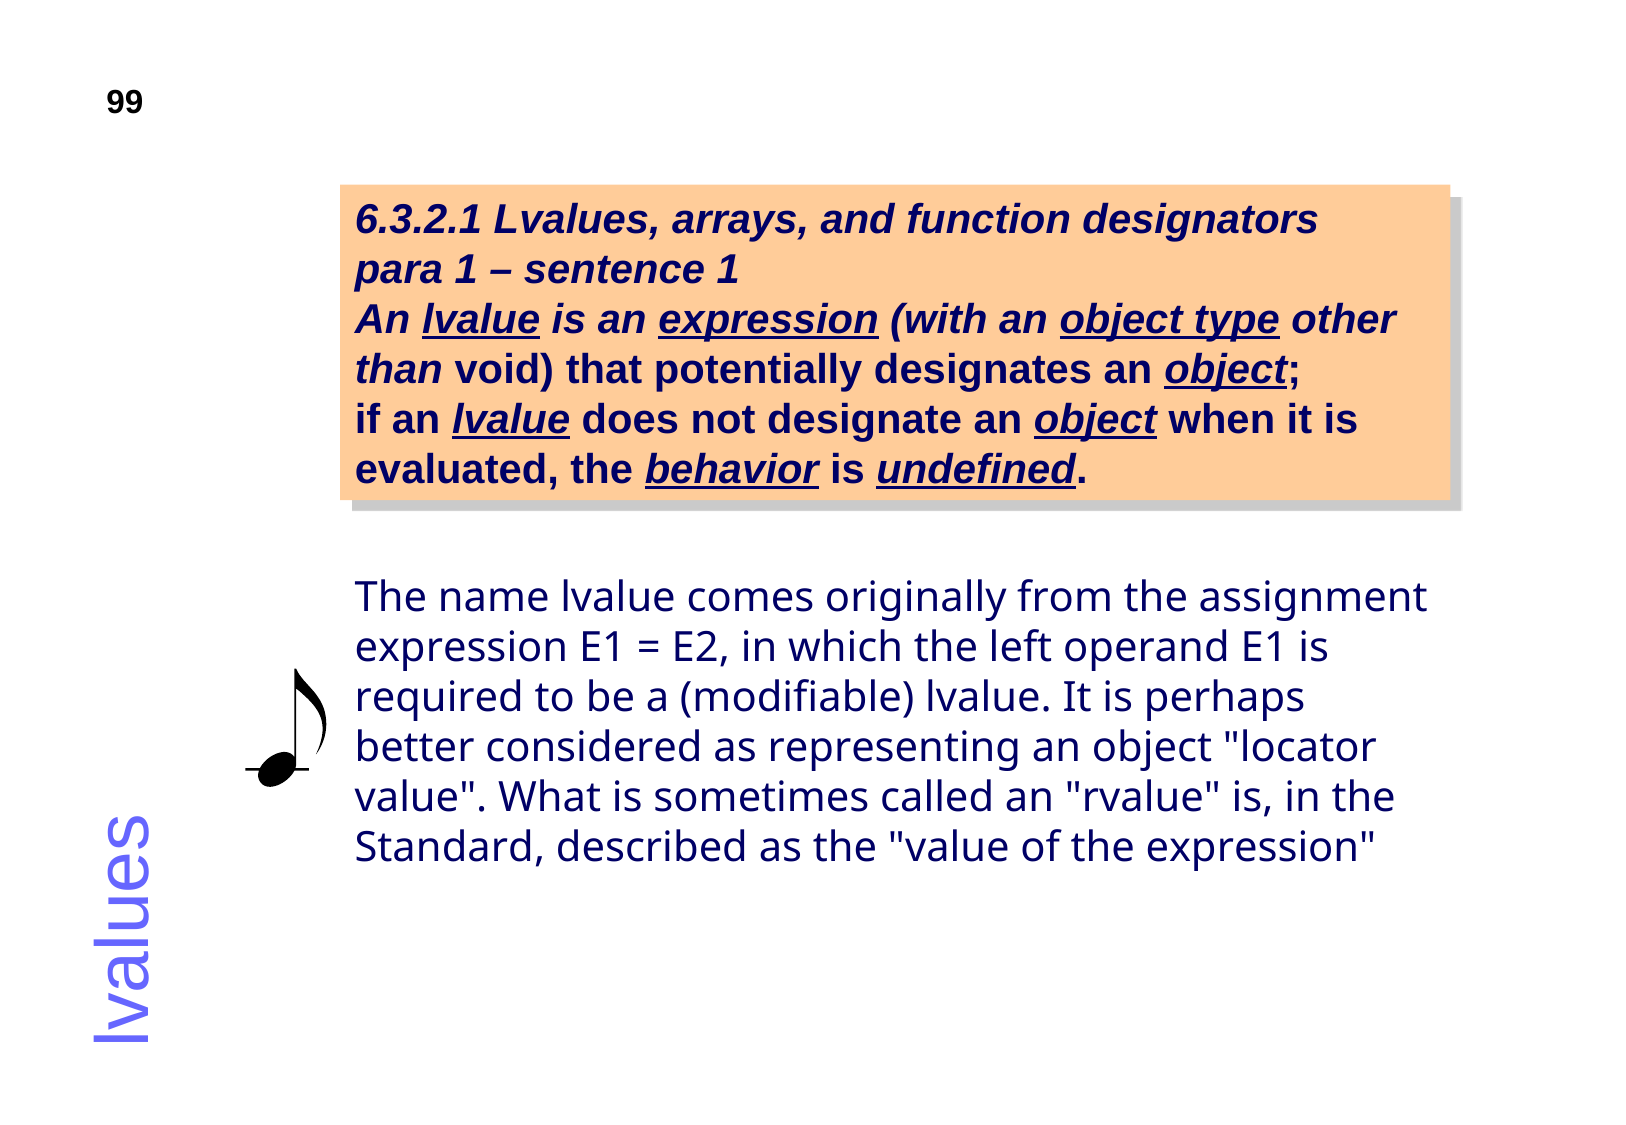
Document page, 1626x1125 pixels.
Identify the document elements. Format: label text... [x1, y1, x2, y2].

text_box [245, 668, 327, 787]
title lvalues [50, 187, 188, 1063]
text_box 6.3.2.1 Lvalues, arrays, and function designators para 1 – sentence 1 An lvalue is an expression (with an object type other than void) that potentially designates an object; if an lvalue does not designate an object when it is evaluated, the behavior is undefined. [340, 184, 1451, 501]
text_box The name lvalue comes originally from the assignment expression E1 = E2, in which the left operand E1 is required to be a (modifiable) lvalue. It is perhaps better considered as representing an object "locator value". What is sometimes called an "rvalue" is, in the Standard, described as the "value of the expression" [339, 562, 1451, 879]
